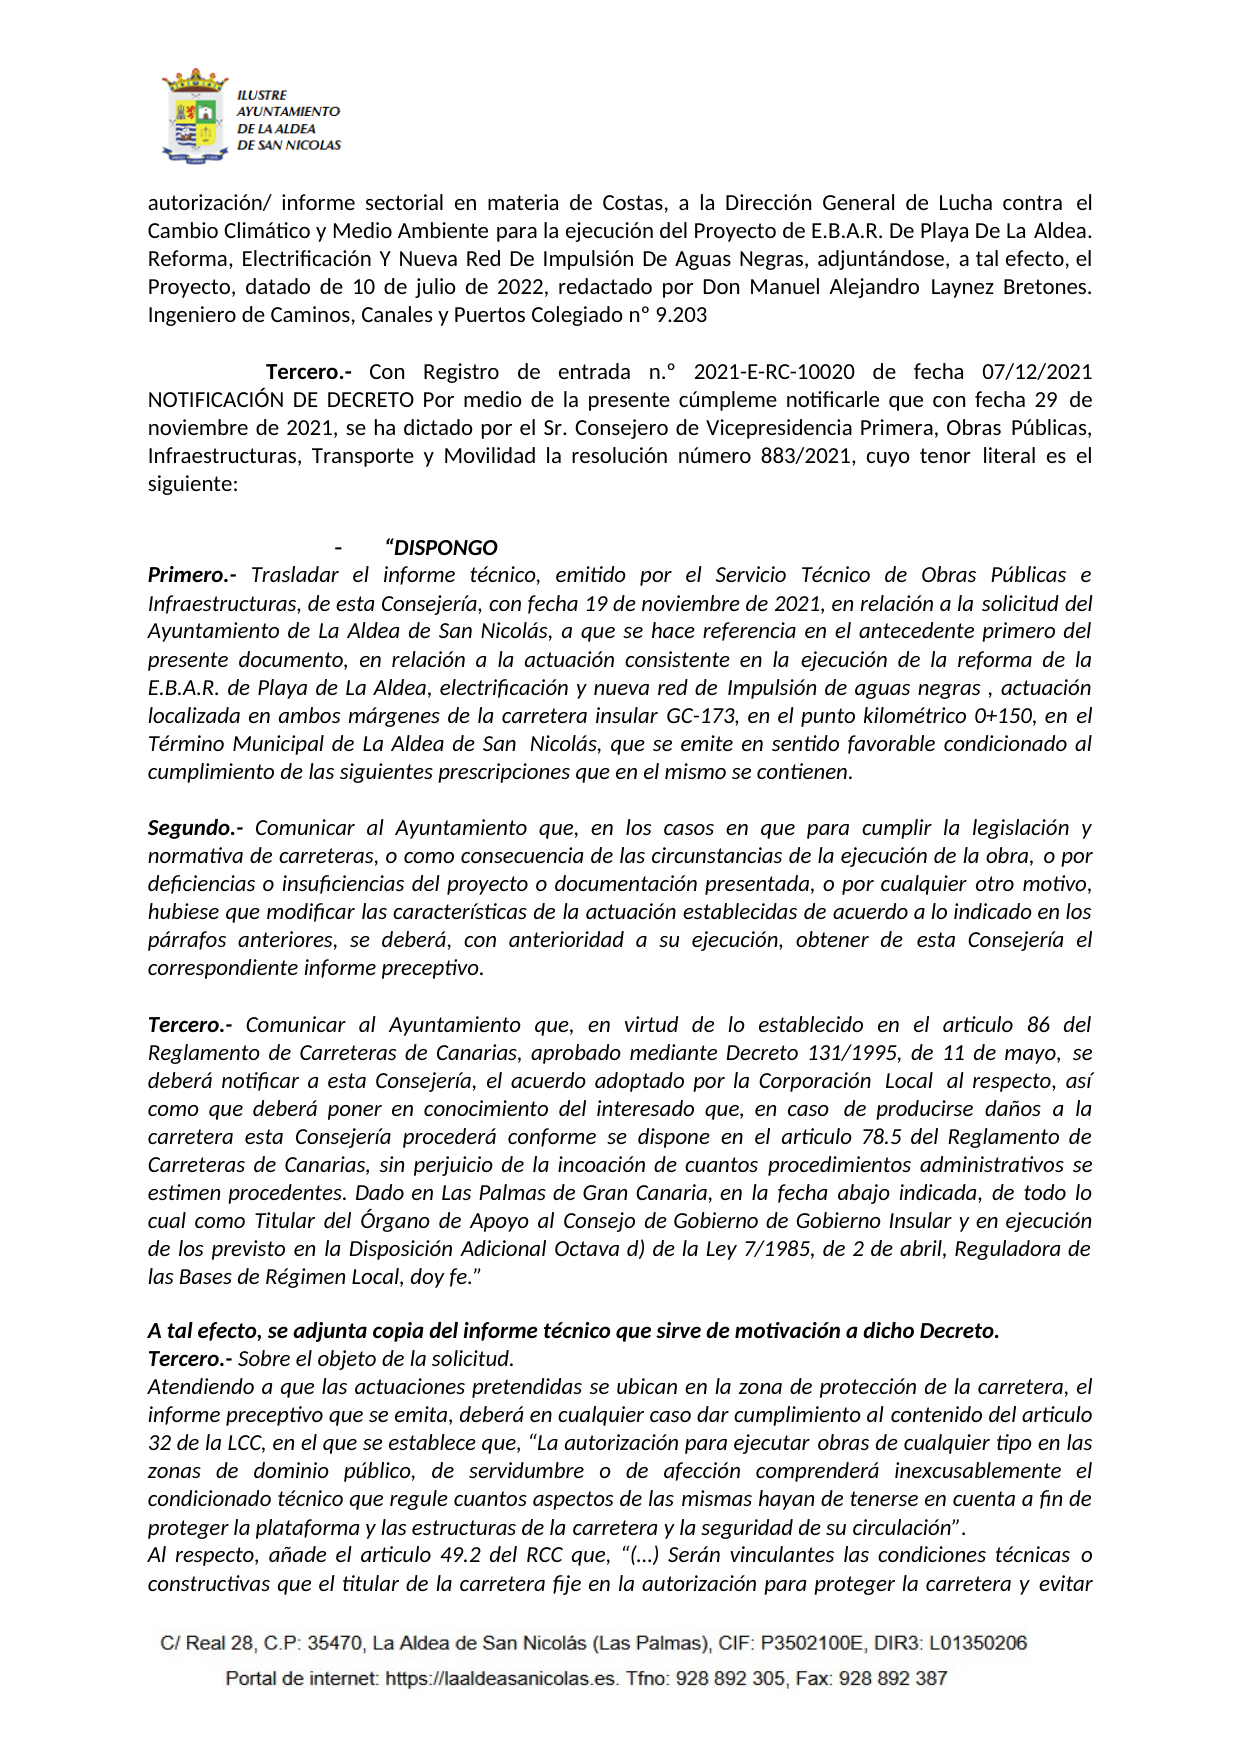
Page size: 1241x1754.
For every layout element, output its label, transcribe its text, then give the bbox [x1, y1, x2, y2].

text Atendiendo a que las actuaciones pretendidas se ubican en la zona de protección de la carretera, el informe preceptivo que se emita, deberá en cualquier caso dar cumplimiento al contenido del articulo 32 de la LCC, en el que se establece que, “La autorización para ejecutar obras de cualquier tipo en las zonas de dominio público, de servidumbre o de afección comprenderá inexcusablemente el condicionado técnico que regule cuantos aspectos de las mismas hayan de tenerse en cuenta a fin de proteger la plataforma y las estructuras de la carretera y la seguridad de su circulación”. [148, 1372, 1093, 1541]
text autorización/ informe sectorial en materia de Costas, a la Dirección General de Lucha contra el Cambio Climático y Medio Ambiente para la ejecución del Proyecto de E.B.A.R. De Playa De La Aldea. Reforma, Electrificación Y Nueva Red De Impulsión De Aguas Negras, adjuntándose, a tal efecto, el Proyecto, datado de 10 de julio de 2022, redactado por Don Manuel Alejandro Laynez Bretones. Ingeniero de Caminos, Canales y Puertos Colegiado nº 9.203 [148, 188, 1093, 328]
text Tercero.- Comunicar al Ayuntamiento que, en virtud de lo establecido en el articulo 86 del Reglamento de Carreteras de Canarias, aprobado mediante Decreto 131/1995, de 11 de mayo, se deberá notificar a esta Consejería, el acuerdo adoptado por la Corporación Local al respecto, así como que deberá poner en conocimiento del interesado que, en caso de producirse daños a la carretera esta Consejería procederá conforme se dispone en el articulo 78.5 del Reglamento de Carreteras de Canarias, sin perjuicio de la incoación de cuantos procedimientos administrativos se estimen procedentes. Dado en Las Palmas de Gran Canaria, en la fecha abajo indicada, de todo lo cual como Titular del Órgano de Apoyo al Consejo de Gobierno de Gobierno Insular y en ejecución de los previsto en la Disposición Adicional Octava d) de la Ley 7/1985, de 2 de abril, Reguladora de las Bases de Régimen Local, doy fe.” [148, 1010, 1093, 1290]
text Tercero.- Sobre el objeto de la solicitud. [148, 1344, 1093, 1372]
text Al respecto, añade el articulo 49.2 del RCC que, “(…) Serán vinculantes las condiciones técnicas o constructivas que el titular de la carretera fije en la autorización para proteger la carretera y evitar [148, 1541, 1093, 1597]
subtitle “DISPONGO [334, 533, 704, 561]
text Tercero.- Con Registro de entrada n.º 2021-E-RC-10020 de fecha 07/12/2021 NOTIFICACIÓN DE DECRETO Por medio de la presente cúmpleme notificarle que con fecha 29 de noviembre de 2021, se ha dictado por el Sr. Consejero de Vicepresidencia Primera, Obras Públicas, Infraestructuras, Transporte y Movilidad la resolución número 883/2021, cuyo tenor literal es el siguiente: [148, 357, 1093, 497]
text A tal efecto, se adjunta copia del informe técnico que sirve de motivación a dicho Decreto. [148, 1316, 1093, 1344]
picture [148, 60, 357, 172]
text Segundo.- Comunicar al Ayuntamiento que, en los casos en que para cumplir la legislación y normativa de carreteras, o como consecuencia de las circunstancias de la ejecución de la obra, o por deficiencias o insuficiencias del proyecto o documentación presentada, o por cualquier otro motivo, hubiese que modificar las características de la actuación establecidas de acuerdo a lo indicado en los párrafos anteriores, se deberá, con anterioridad a su ejecución, obtener de esta Consejería el correspondiente informe preceptivo. [148, 813, 1093, 981]
picture [149, 1627, 1034, 1694]
text Primero.- Trasladar el informe técnico, emitido por el Servicio Técnico de Obras Públicas e Infraestructuras, de esta Consejería, con fecha 19 de noviembre de 2021, en relación a la solicitud del Ayuntamiento de La Aldea de San Nicolás, a que se hace referencia en el antecedente primero del presente documento, en relación a la actuación consistente en la ejecución de la reforma de la E.B.A.R. de Playa de La Aldea, electrificación y nueva red de Impulsión de aguas negras , actuación localizada en ambos márgenes de la carretera insular GC-173, en el punto kilométrico 0+150, en el Término Municipal de La Aldea de San Nicolás, que se emite en sentido favorable condicionado al cumplimiento de las siguientes prescripciones que en el mismo se contienen. [148, 561, 1093, 785]
